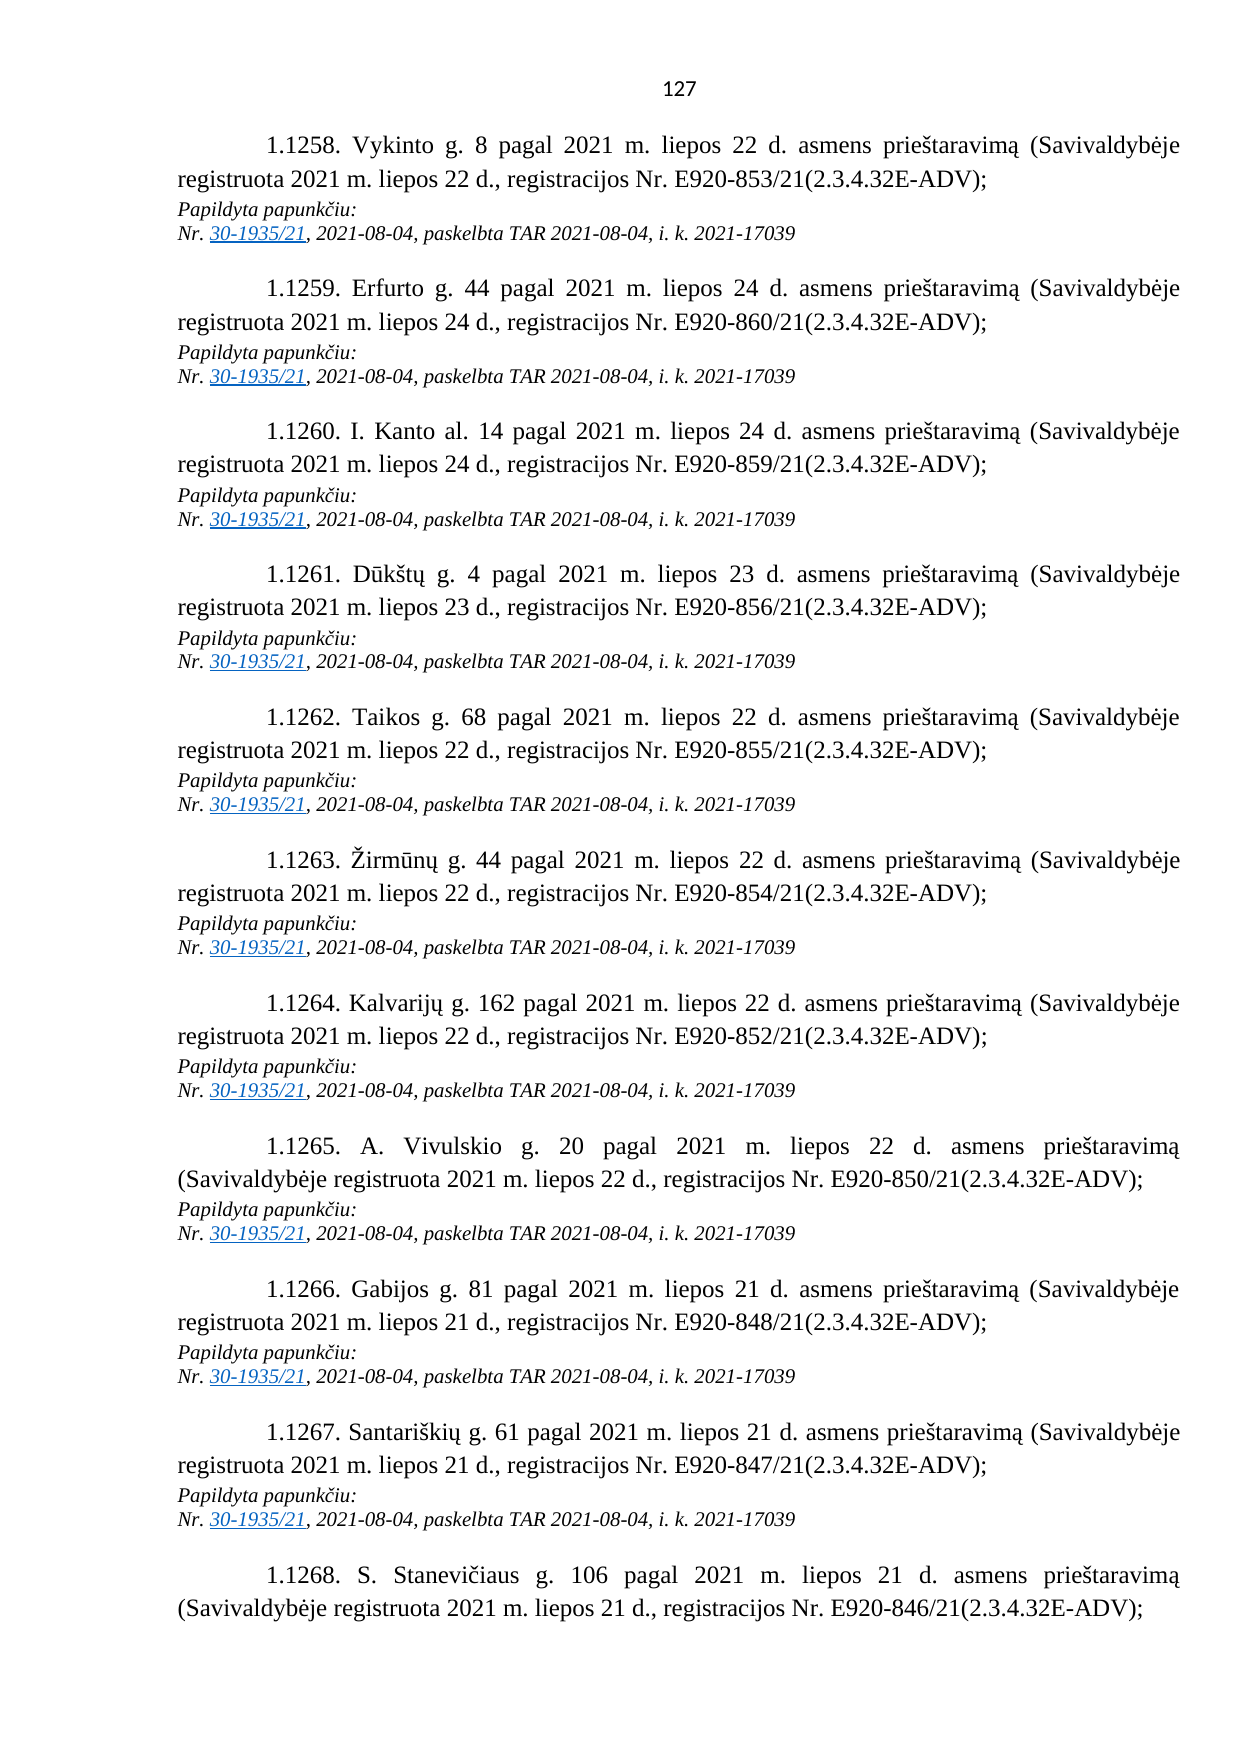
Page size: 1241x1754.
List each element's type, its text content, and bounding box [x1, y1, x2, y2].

text Nr. 30-1935/21, 2021-08-04, paskelbta TAR 2021-08-04, i. k. 2021-17039 [177, 649, 1181, 673]
text Papildyta papunkčiu: [177, 339, 1181, 364]
text Papildyta papunkčiu: [177, 1483, 1181, 1507]
text 1.1263. Žirmūnų g. 44 pagal 2021 m. liepos 22 d. asmens prieštaravimą (Savivaldybėje registruota 2021 m. liepos 22 d., registracijos Nr. E920-854/21(2.3.4.32E-ADV); [177, 845, 1181, 907]
text Nr. 30-1935/21, 2021-08-04, paskelbta TAR 2021-08-04, i. k. 2021-17039 [177, 1221, 1181, 1245]
text Papildyta papunkčiu: [177, 1340, 1181, 1364]
text 1.1261. Dūkštų g. 4 pagal 2021 m. liepos 23 d. asmens prieštaravimą (Savivaldybėje registruota 2021 m. liepos 23 d., registracijos Nr. E920-856/21(2.3.4.32E-ADV); [177, 559, 1181, 621]
text Nr. 30-1935/21, 2021-08-04, paskelbta TAR 2021-08-04, i. k. 2021-17039 [177, 1507, 1181, 1531]
text 1.1262. Taikos g. 68 pagal 2021 m. liepos 22 d. asmens prieštaravimą (Savivaldybėje registruota 2021 m. liepos 22 d., registracijos Nr. E920-855/21(2.3.4.32E-ADV); [177, 702, 1181, 764]
text Papildyta papunkčiu: [177, 197, 1181, 221]
text Papildyta papunkčiu: [177, 482, 1181, 507]
text Nr. 30-1935/21, 2021-08-04, paskelbta TAR 2021-08-04, i. k. 2021-17039 [177, 507, 1181, 531]
text Nr. 30-1935/21, 2021-08-04, paskelbta TAR 2021-08-04, i. k. 2021-17039 [177, 1364, 1181, 1388]
text Nr. 30-1935/21, 2021-08-04, paskelbta TAR 2021-08-04, i. k. 2021-17039 [177, 364, 1181, 388]
text 1.1265. A. Vivulskio g. 20 pagal 2021 m. liepos 22 d. asmens prieštaravimą (Savivaldybėje registruota 2021 m. liepos 22 d., registracijos Nr. E920-850/21(2.3.4.32E-ADV); [177, 1131, 1181, 1193]
text Papildyta papunkčiu: [177, 768, 1181, 792]
text 1.1264. Kalvarijų g. 162 pagal 2021 m. liepos 22 d. asmens prieštaravimą (Savivaldybėje registruota 2021 m. liepos 22 d., registracijos Nr. E920-852/21(2.3.4.32E-ADV); [177, 988, 1181, 1050]
text Papildyta papunkčiu: [177, 625, 1181, 649]
text 1.1260. I. Kanto al. 14 pagal 2021 m. liepos 24 d. asmens prieštaravimą (Savivaldybėje registruota 2021 m. liepos 24 d., registracijos Nr. E920-859/21(2.3.4.32E-ADV); [177, 416, 1181, 478]
text Nr. 30-1935/21, 2021-08-04, paskelbta TAR 2021-08-04, i. k. 2021-17039 [177, 221, 1181, 245]
text 1.1259. Erfurto g. 44 pagal 2021 m. liepos 24 d. asmens prieštaravimą (Savivaldybėje registruota 2021 m. liepos 24 d., registracijos Nr. E920-860/21(2.3.4.32E-ADV); [177, 273, 1181, 335]
text Nr. 30-1935/21, 2021-08-04, paskelbta TAR 2021-08-04, i. k. 2021-17039 [177, 1078, 1181, 1102]
text Nr. 30-1935/21, 2021-08-04, paskelbta TAR 2021-08-04, i. k. 2021-17039 [177, 792, 1181, 816]
text 1.1258. Vykinto g. 8 pagal 2021 m. liepos 22 d. asmens prieštaravimą (Savivaldybėje registruota 2021 m. liepos 22 d., registracijos Nr. E920-853/21(2.3.4.32E-ADV); [177, 131, 1181, 192]
text Papildyta papunkčiu: [177, 911, 1181, 935]
text Papildyta papunkčiu: [177, 1197, 1181, 1221]
text 1.1266. Gabijos g. 81 pagal 2021 m. liepos 21 d. asmens prieštaravimą (Savivaldybėje registruota 2021 m. liepos 21 d., registracijos Nr. E920-848/21(2.3.4.32E-ADV); [177, 1274, 1181, 1336]
text Nr. 30-1935/21, 2021-08-04, paskelbta TAR 2021-08-04, i. k. 2021-17039 [177, 935, 1181, 959]
text Papildyta papunkčiu: [177, 1054, 1181, 1078]
text 1.1267. Santariškių g. 61 pagal 2021 m. liepos 21 d. asmens prieštaravimą (Savivaldybėje registruota 2021 m. liepos 21 d., registracijos Nr. E920-847/21(2.3.4.32E-ADV); [177, 1417, 1181, 1479]
text 1.1268. S. Stanevičiaus g. 106 pagal 2021 m. liepos 21 d. asmens prieštaravimą (Savivaldybėje registruota 2021 m. liepos 21 d., registracijos Nr. E920-846/21(2.3.4.32E-ADV); [177, 1560, 1181, 1622]
